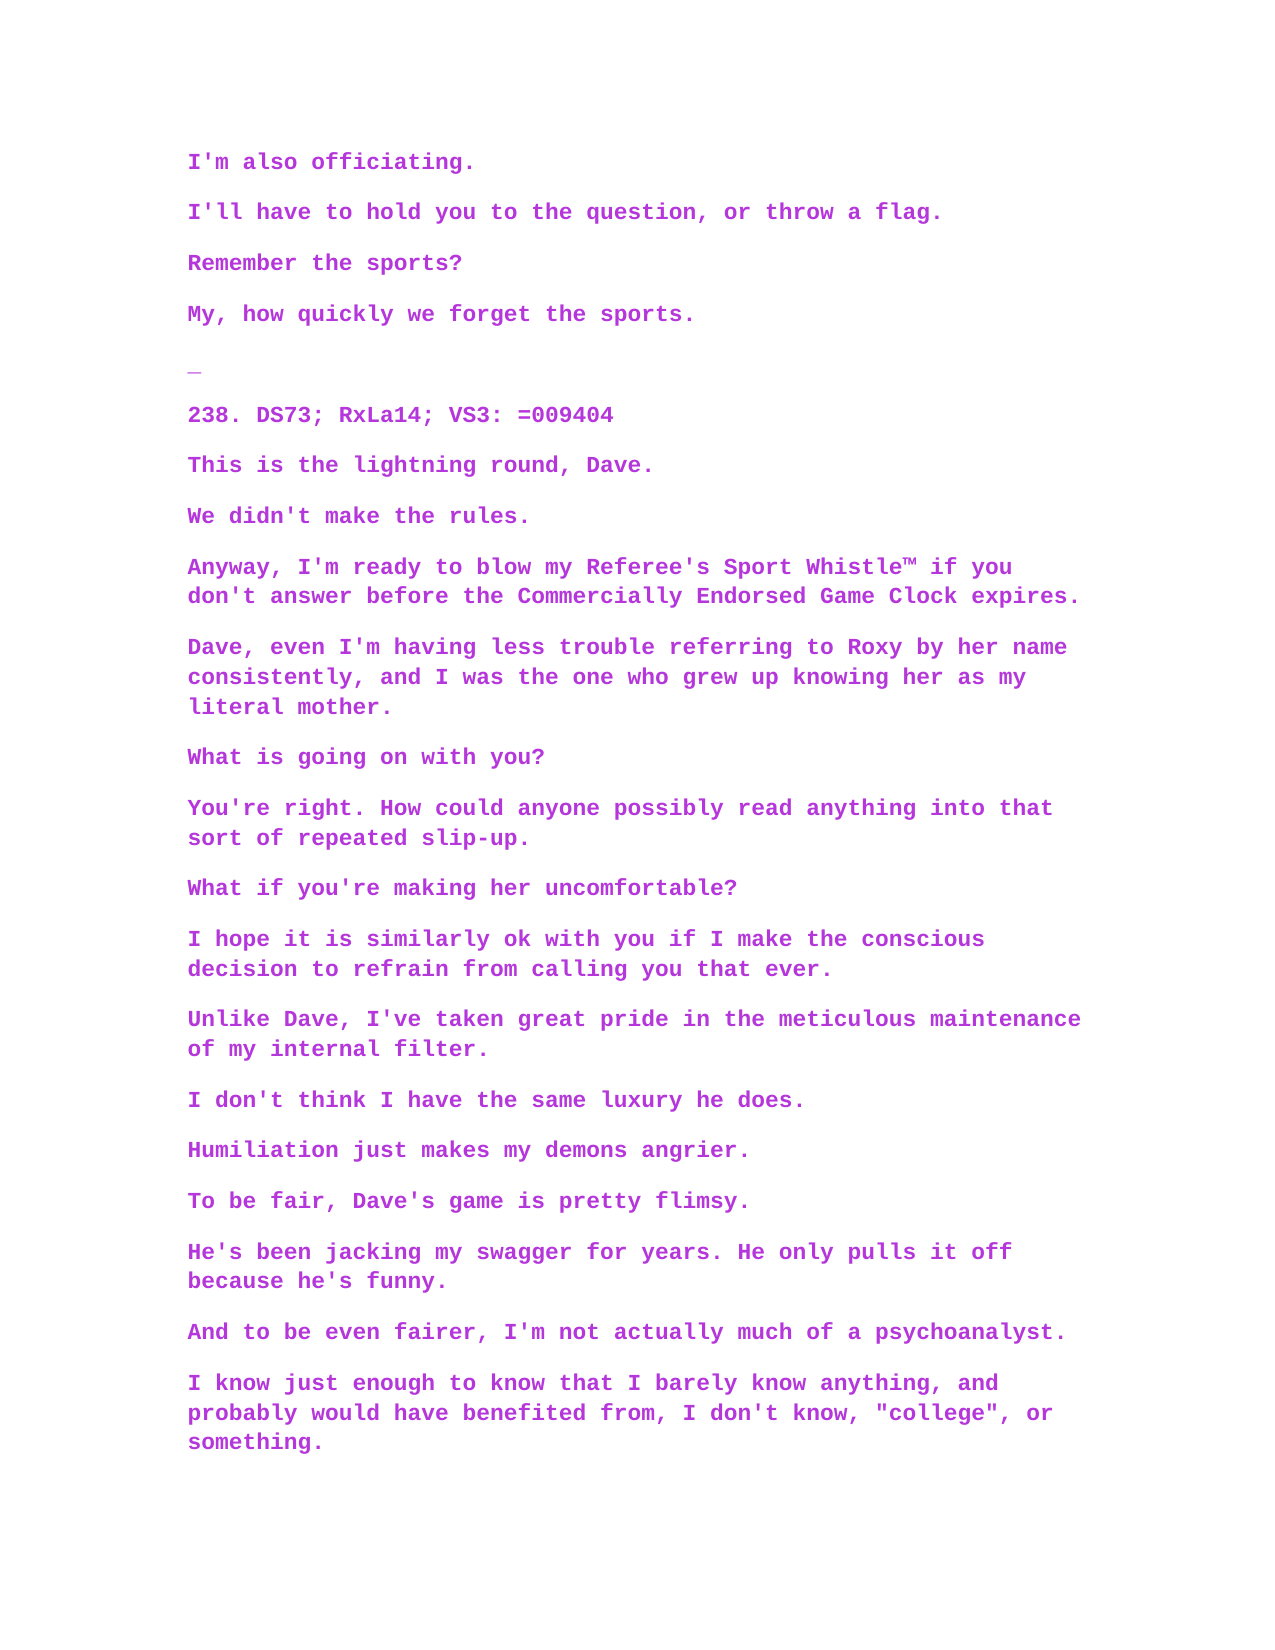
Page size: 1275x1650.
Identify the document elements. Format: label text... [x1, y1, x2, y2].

text _ [187, 352, 1087, 378]
text Humiliation just makes my demons angrier. [187, 1139, 1087, 1165]
text I'm also officiating. [187, 150, 1087, 176]
text 238. DS73; RxLa14; VS3: =009404 [187, 403, 1087, 429]
text I'll have to hold you to the question, or throw a flag. [187, 201, 1087, 227]
text I don't think I have the same luxury he does. [187, 1088, 1087, 1114]
text I know just enough to know that I barely know anything, and probably would have benefited from, I don't know, "college", or something. [187, 1371, 1087, 1457]
text Remember the sports? [187, 251, 1087, 277]
text He's been jacking my swagger for years. He only pulls it off because he's funny. [187, 1240, 1087, 1296]
text My, how quickly we forget the sports. [187, 302, 1087, 328]
text We didn't make the rules. [187, 504, 1087, 530]
text Anyway, I'm ready to blow my Referee's Sport Whistle™ if you don't answer before the Commercially Endorsed Game Clock expires. [187, 555, 1087, 611]
text Unlike Dave, I've taken great pride in the meticulous maintenance of my internal filter. [187, 1008, 1087, 1063]
text To be fair, Dave's game is pretty flimsy. [187, 1189, 1087, 1215]
text What if you're making her uncomfortable? [187, 877, 1087, 903]
text What is going on with you? [187, 746, 1087, 772]
text Dave, even I'm having less trouble referring to Roxy by her name consistently, and I was the one who grew up knowing her as my literal mother. [187, 635, 1087, 721]
text This is the lightning round, Dave. [187, 454, 1087, 480]
text You're right. How could anyone possibly read anything into that sort of repeated slip-up. [187, 796, 1087, 852]
text I hope it is similarly ok with you if I make the conscious decision to refrain from calling you that ever. [187, 927, 1087, 983]
text And to be even fairer, I'm not actually much of a psychoanalyst. [187, 1320, 1087, 1346]
